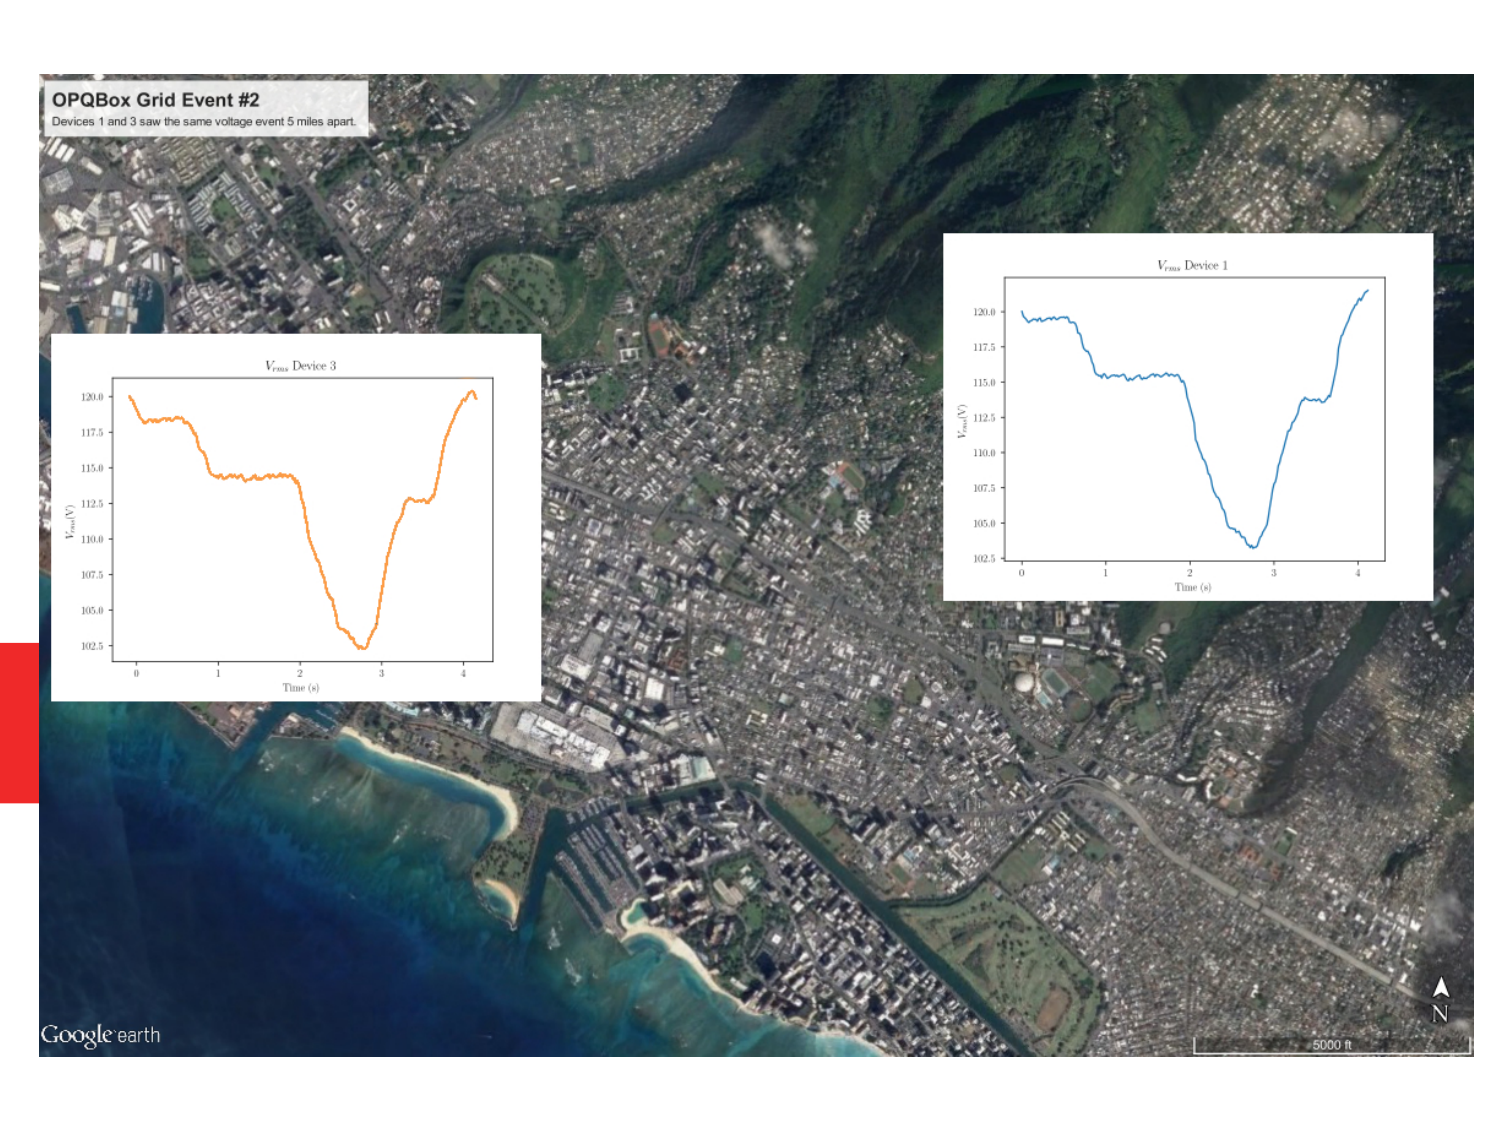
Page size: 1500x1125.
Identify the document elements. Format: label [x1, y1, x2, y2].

picture [39, 74, 1474, 1057]
